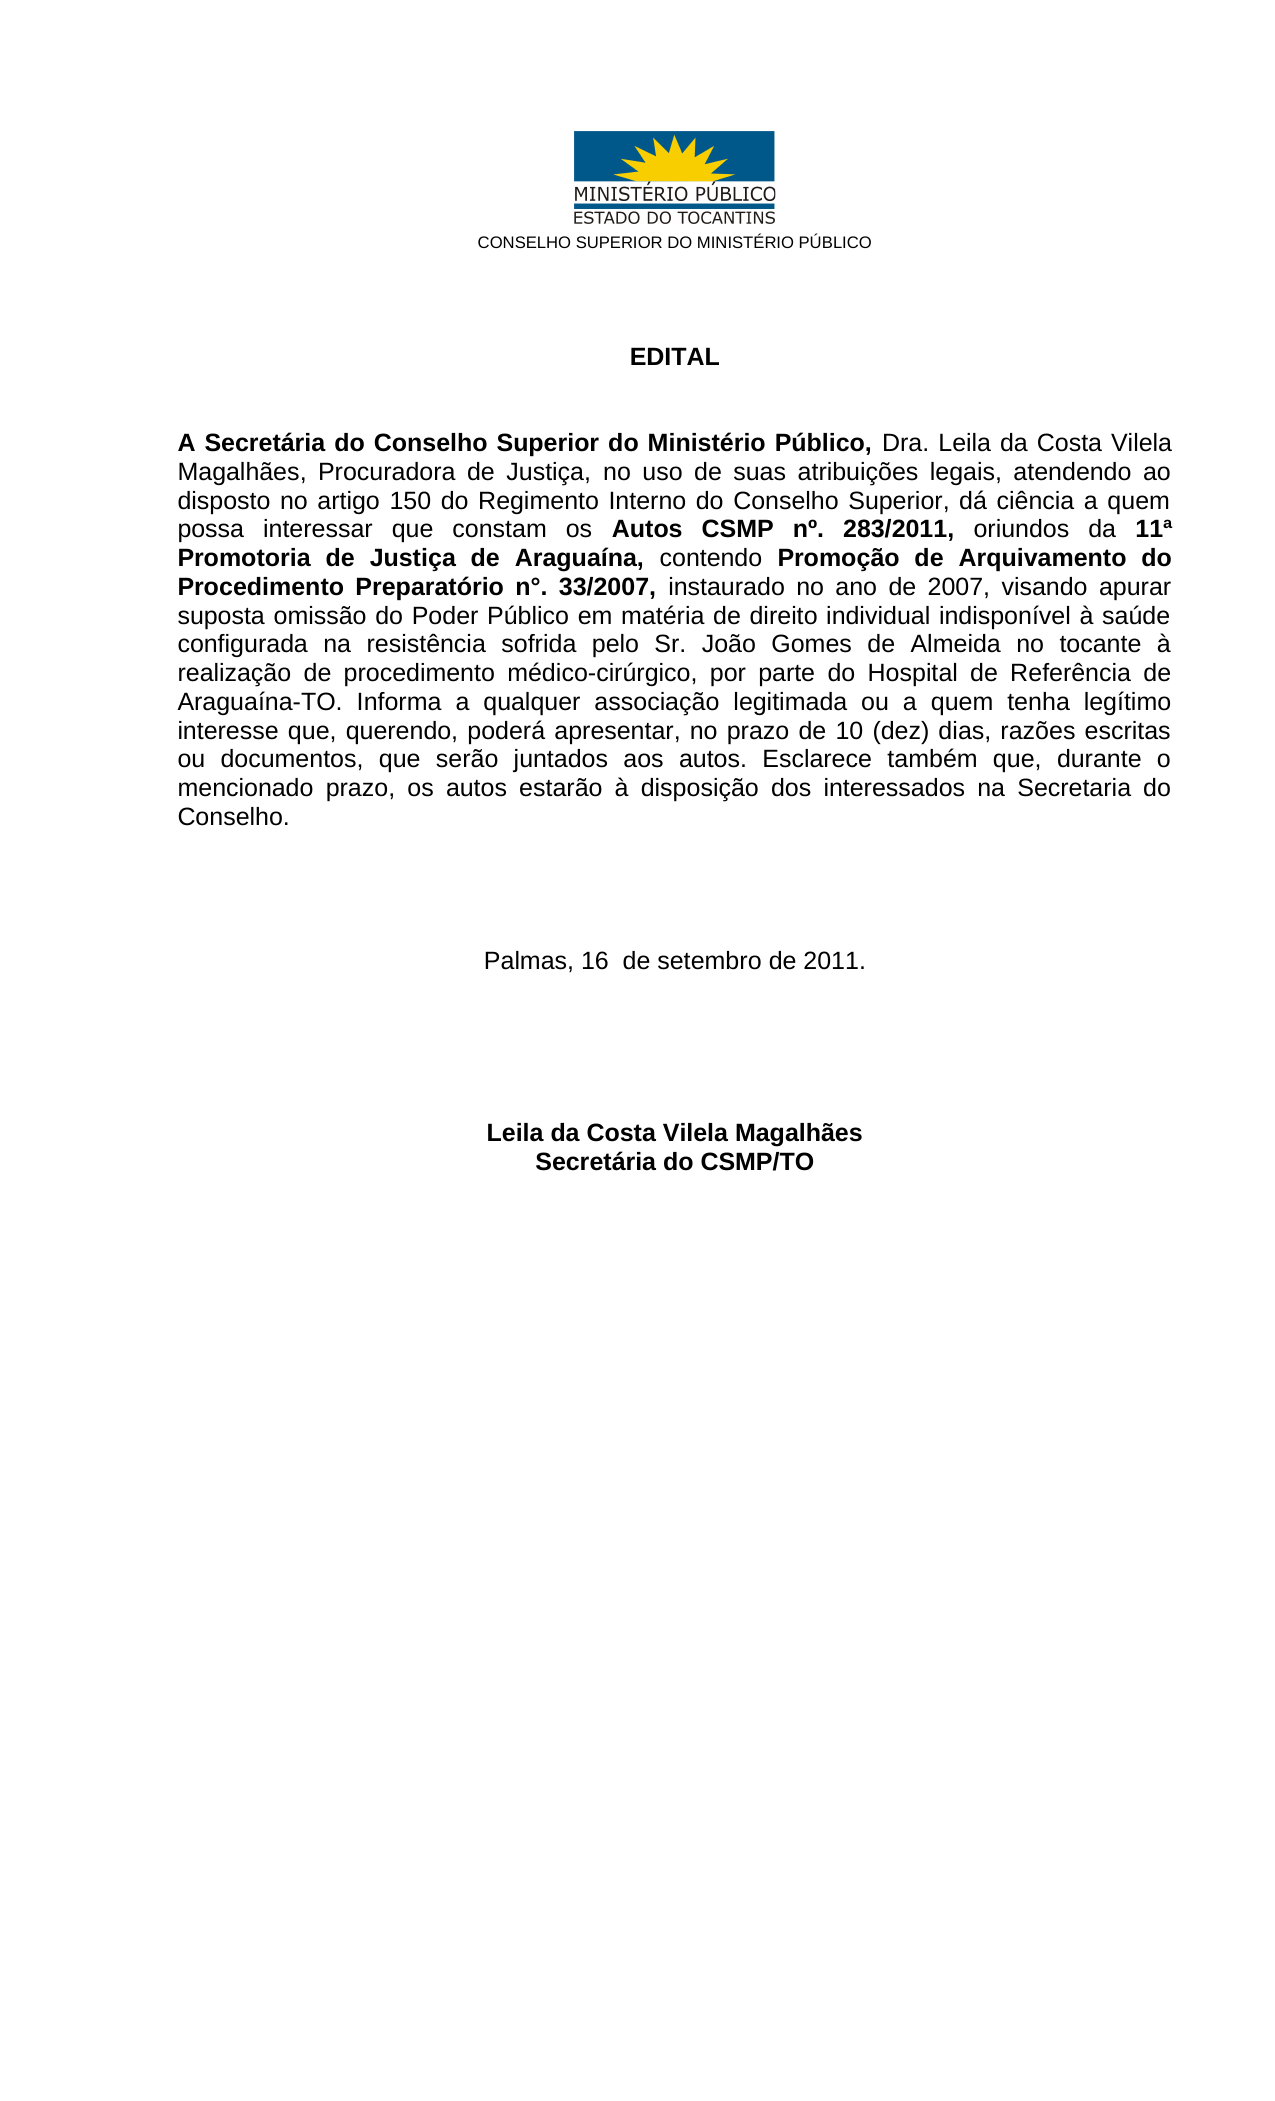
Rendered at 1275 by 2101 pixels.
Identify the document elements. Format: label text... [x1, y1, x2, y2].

text Leila da Costa Vilela Magalhães [177, 1118, 1172, 1147]
text Secretária do CSMP/TO [177, 1147, 1172, 1176]
text A Secretária do Conselho Superior do Ministério Público, Dra. Leila da Costa Vilela Magalhães, Procuradora de Justiça, no uso de suas atribuições legais, atendendo ao disposto no artigo 150 do Regimento Interno do Conselho Superior, dá ciência a quem possa interessar que constam os Autos CSMP nº. 283/2011, oriundos da 11ª Promotoria de Justiça de Araguaína, contendo Promoção de Arquivamento do Procedimento Preparatório n°. 33/2007, instaurado no ano de 2007, visando apurar suposta omissão do Poder Público em matéria de direito individual indisponível à saúde configurada na resistência sofrida pelo Sr. João Gomes de Almeida no tocante à realização de procedimento médico-cirúrgico, por parte do Hospital de Referência de Araguaína-TO. Informa a qualquer associação legitimada ou a quem tenha legítimo interesse que, querendo, poderá apresentar, no prazo de 10 (dez) dias, razões escritas ou documentos, que serão juntados aos autos. Esclarece também que, durante o mencionado prazo, os autos estarão à disposição dos interessados na Secretaria do Conselho. [177, 428, 1172, 831]
picture [574, 131, 776, 224]
text EDITAL [177, 342, 1172, 371]
text Palmas, 16 de setembro de 2011. [177, 946, 1172, 974]
